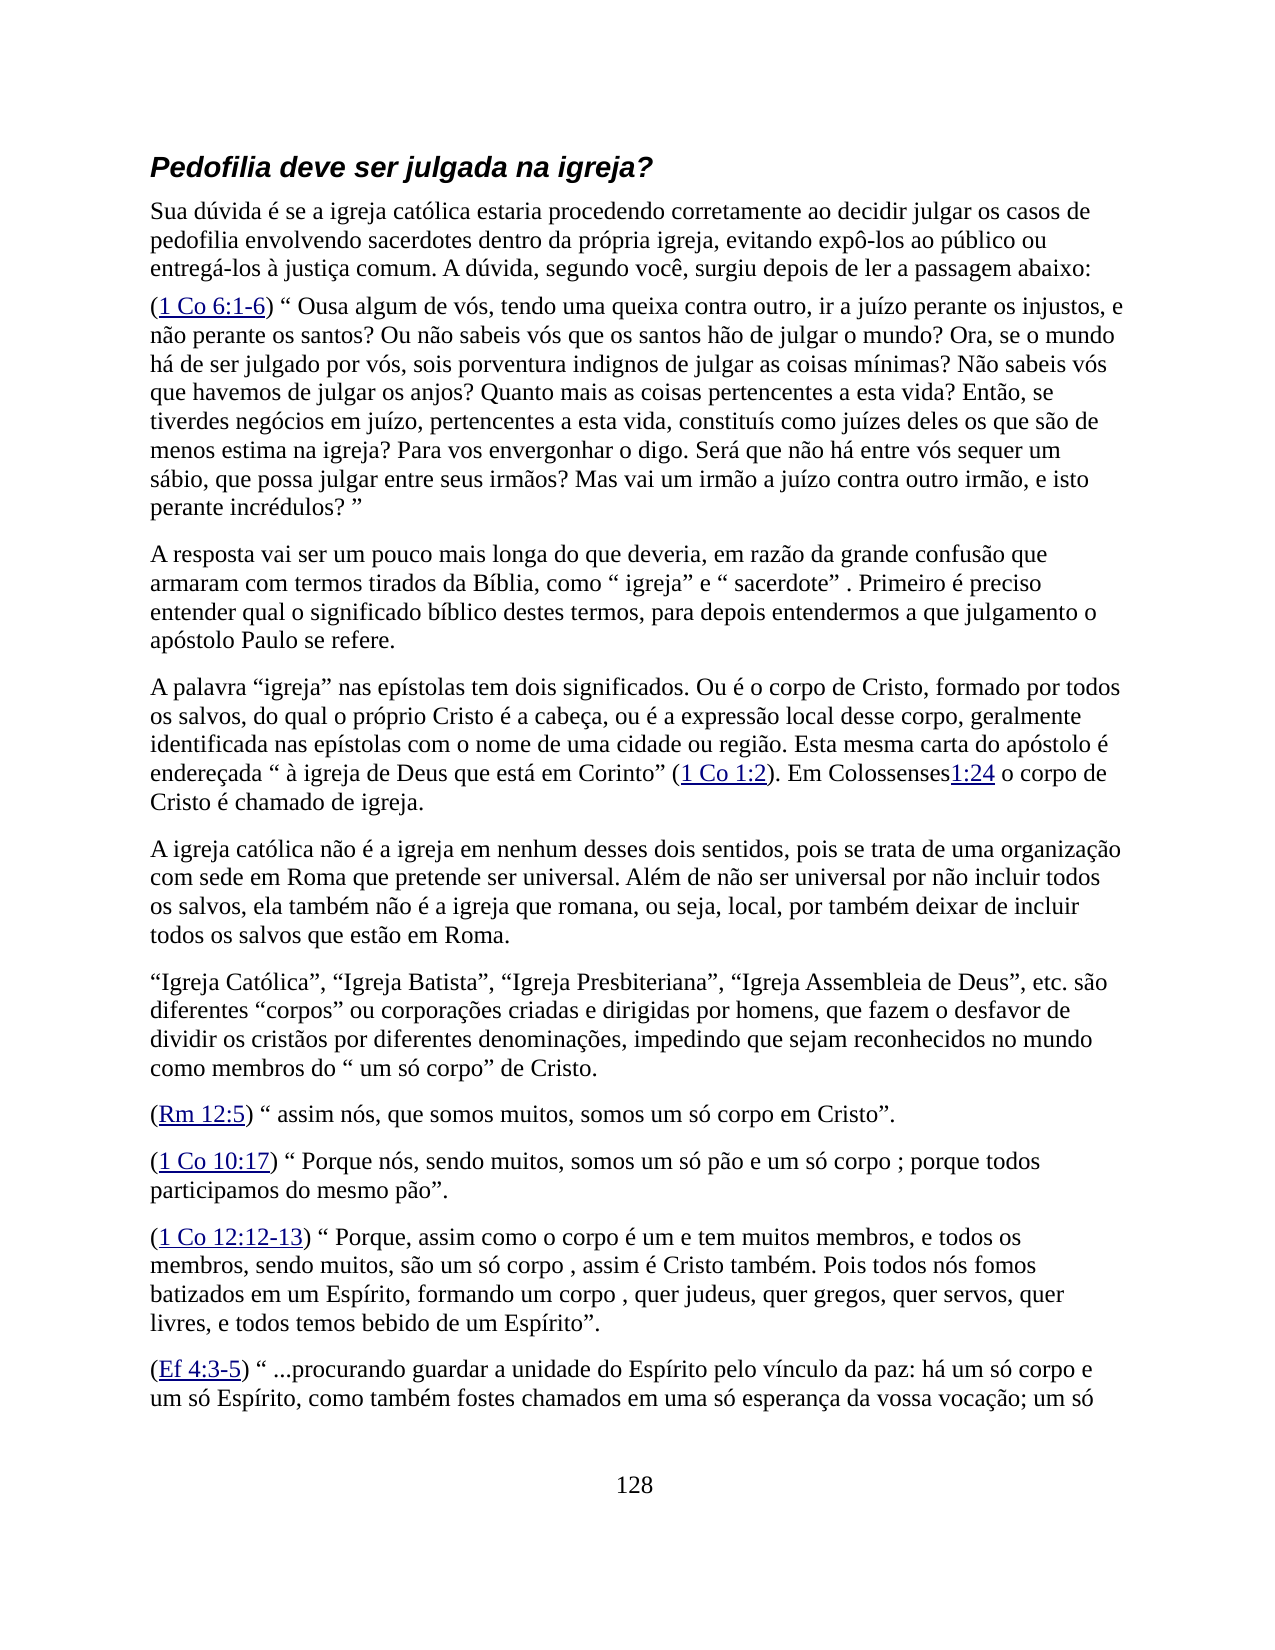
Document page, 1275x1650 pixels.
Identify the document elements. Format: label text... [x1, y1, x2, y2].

text A resposta vai ser um pouco mais longa do que deveria, em razão da grande confusão que armaram com termos tirados da Bíblia, como “ igreja” e “ sacerdote” . Primeiro é preciso entender qual o significado bíblico destes termos, para depois entendermos a que julgamento o apóstolo Paulo se refere. [150, 539, 1125, 654]
text (Rm 12:5) “ assim nós, que somos muitos, somos um só corpo em Cristo”. [150, 1099, 1125, 1128]
text (Ef 4:3-5) “ ...procurando guardar a unidade do Espírito pelo vínculo da paz: há um só corpo e um só Espírito, como também fostes chamados em uma só esperança da vossa vocação; um só [150, 1354, 1125, 1412]
text “Igreja Católica”, “Igreja Batista”, “Igreja Presbiteriana”, “Igreja Assembleia de Deus”, etc. são diferentes “corpos” ou corporações criadas e dirigidas por homens, que fazem o desfavor de dividir os cristãos por diferentes denominações, impedindo que sejam reconhecidos no mundo como membros do “ um só corpo” de Cristo. [150, 967, 1125, 1082]
text (1 Co 6:1-6) “ Ousa algum de vós, tendo uma queixa contra outro, ir a juízo perante os injustos, e não perante os santos? Ou não sabeis vós que os santos hão de julgar o mundo? Ora, se o mundo há de ser julgado por vós, sois porventura indignos de julgar as coisas mínimas? Não sabeis vós que havemos de julgar os anjos? Quanto mais as coisas pertencentes a esta vida? Então, se tiverdes negócios em juízo, pertencentes a esta vida, constituís como juízes deles os que são de menos estima na igreja? Para vos envergonhar o digo. Será que não há entre vós sequer um sábio, que possa julgar entre seus irmãos? Mas vai um irmão a juízo contra outro irmão, e isto perante incrédulos? ” [150, 291, 1125, 521]
text Sua dúvida é se a igreja católica estaria procedendo corretamente ao decidir julgar os casos de pedofilia envolvendo sacerdotes dentro da própria igreja, evitando expô-los ao público ou entregá-los à justiça comum. A dúvida, segundo você, surgiu depois de ler a passagem abaixo: [150, 196, 1125, 282]
text (1 Co 10:17) “ Porque nós, sendo muitos, somos um só pão e um só corpo ; porque todos participamos do mesmo pão”. [150, 1146, 1125, 1204]
text A igreja católica não é a igreja em nenhum desses dois sentidos, pois se trata de uma organização com sede em Roma que pretende ser universal. Além de não ser universal por não incluir todos os salvos, ela também não é a igreja que romana, ou seja, local, por também deixar de incluir todos os salvos que estão em Roma. [150, 834, 1125, 949]
subtitle Pedofilia deve ser julgada na igreja? [150, 150, 1125, 183]
text (1 Co 12:12-13) “ Porque, assim como o corpo é um e tem muitos membros, e todos os membros, sendo muitos, são um só corpo , assim é Cristo também. Pois todos nós fomos batizados em um Espírito, formando um corpo , quer judeus, quer gregos, quer servos, quer livres, e todos temos bebido de um Espírito”. [150, 1222, 1125, 1337]
text A palavra “igreja” nas epístolas tem dois significados. Ou é o corpo de Cristo, formado por todos os salvos, do qual o próprio Cristo é a cabeça, ou é a expressão local desse corpo, geralmente identificada nas epístolas com o nome de uma cidade ou região. Esta mesma carta do apóstolo é endereçada “ à igreja de Deus que está em Corinto” (1 Co 1:2). Em Colossenses1:24 o corpo de Cristo é chamado de igreja. [150, 672, 1125, 816]
